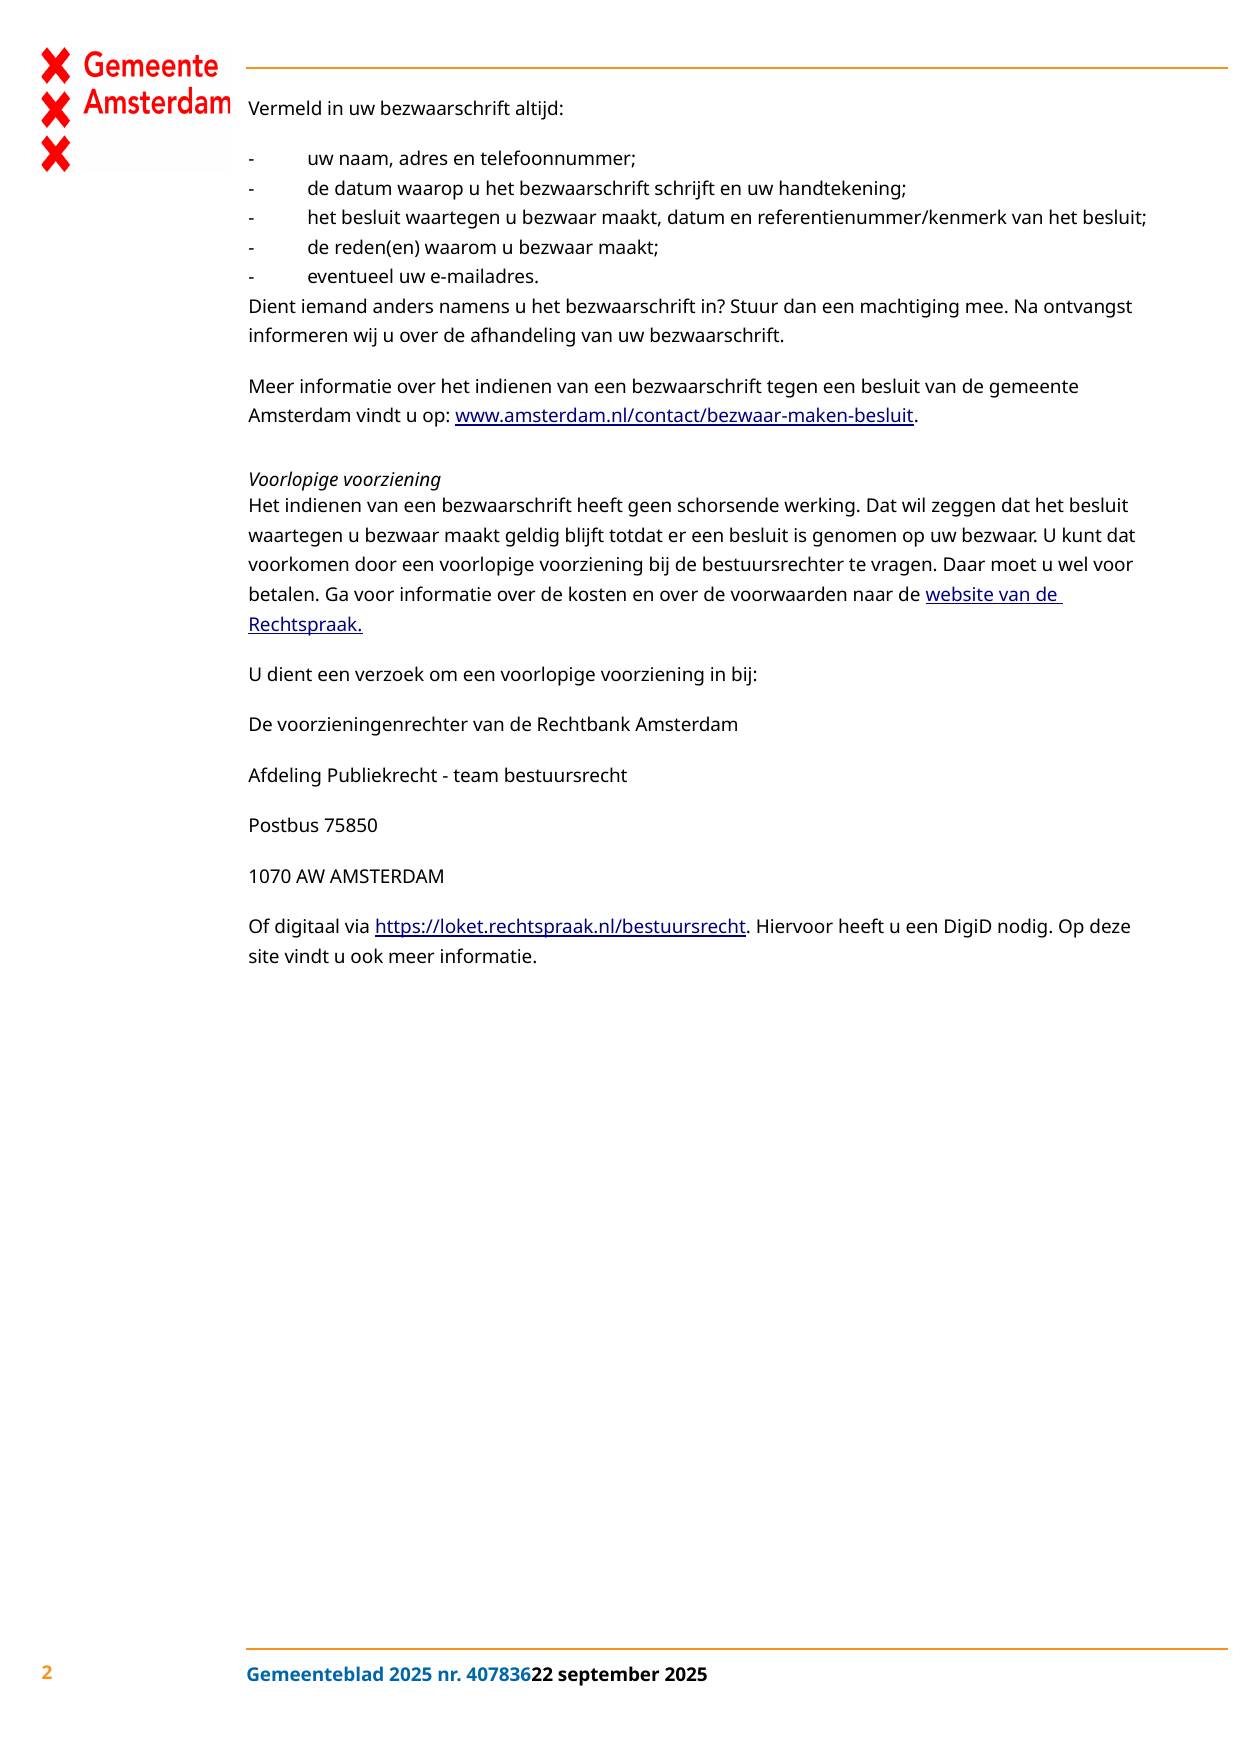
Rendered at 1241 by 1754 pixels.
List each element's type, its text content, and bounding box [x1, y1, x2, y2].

text Voorlopige voorziening [248, 467, 1152, 492]
picture [41, 47, 231, 172]
text 1070 AW AMSTERDAM [248, 863, 1152, 888]
text Dient iemand anders namens u het bezwaarschrift in? Stuur dan een machtiging mee. Na ontvangst informeren wij u over de afhandeling van uw bezwaarschrift. [248, 293, 1152, 348]
text Het indienen van een bezwaarschrift heeft geen schorsende werking. Dat wil zeggen dat het besluit waartegen u bezwaar maakt geldig blijft totdat er een besluit is genomen op uw bezwaar. U kunt dat voorkomen door een voorlopige voorziening bij de bestuursrechter te vragen. Daar moet u wel voor betalen. Ga voor informatie over de kosten en over de voorwaarden naar de website van de Rechtspraak. [248, 492, 1152, 636]
text U dient een verzoek om een voorlopige voorziening in bij: [248, 661, 1152, 687]
list de datum waarop u het bezwaarschrift schrijft en uw handtekening; [248, 175, 1152, 201]
list uw naam, adres en telefoonnummer; [248, 145, 1152, 171]
text De voorzieningenrechter van de Rechtbank Amsterdam [248, 712, 1152, 737]
list het besluit waartegen u bezwaar maakt, datum en referentienummer/kenmerk van het besluit; [248, 204, 1152, 230]
text Meer informatie over het indienen van een bezwaarschrift tegen een besluit van de gemeente Amsterdam vindt u op: www.amsterdam.nl/contact/bezwaar-maken-besluit. [248, 373, 1152, 428]
list eventueel uw e-mailadres. [248, 263, 1152, 289]
text Postbus 75850 [248, 812, 1152, 838]
text Vermeld in uw bezwaarschrift altijd: [248, 95, 1152, 121]
text Afdeling Publiekrecht - team bestuursrecht [248, 762, 1152, 788]
list de reden(en) waarom u bezwaar maakt; [248, 234, 1152, 260]
text Of digitaal via https://loket.rechtspraak.nl/bestuursrecht. Hiervoor heeft u een DigiD nodig. Op deze site vindt u ook meer informatie. [248, 913, 1152, 968]
